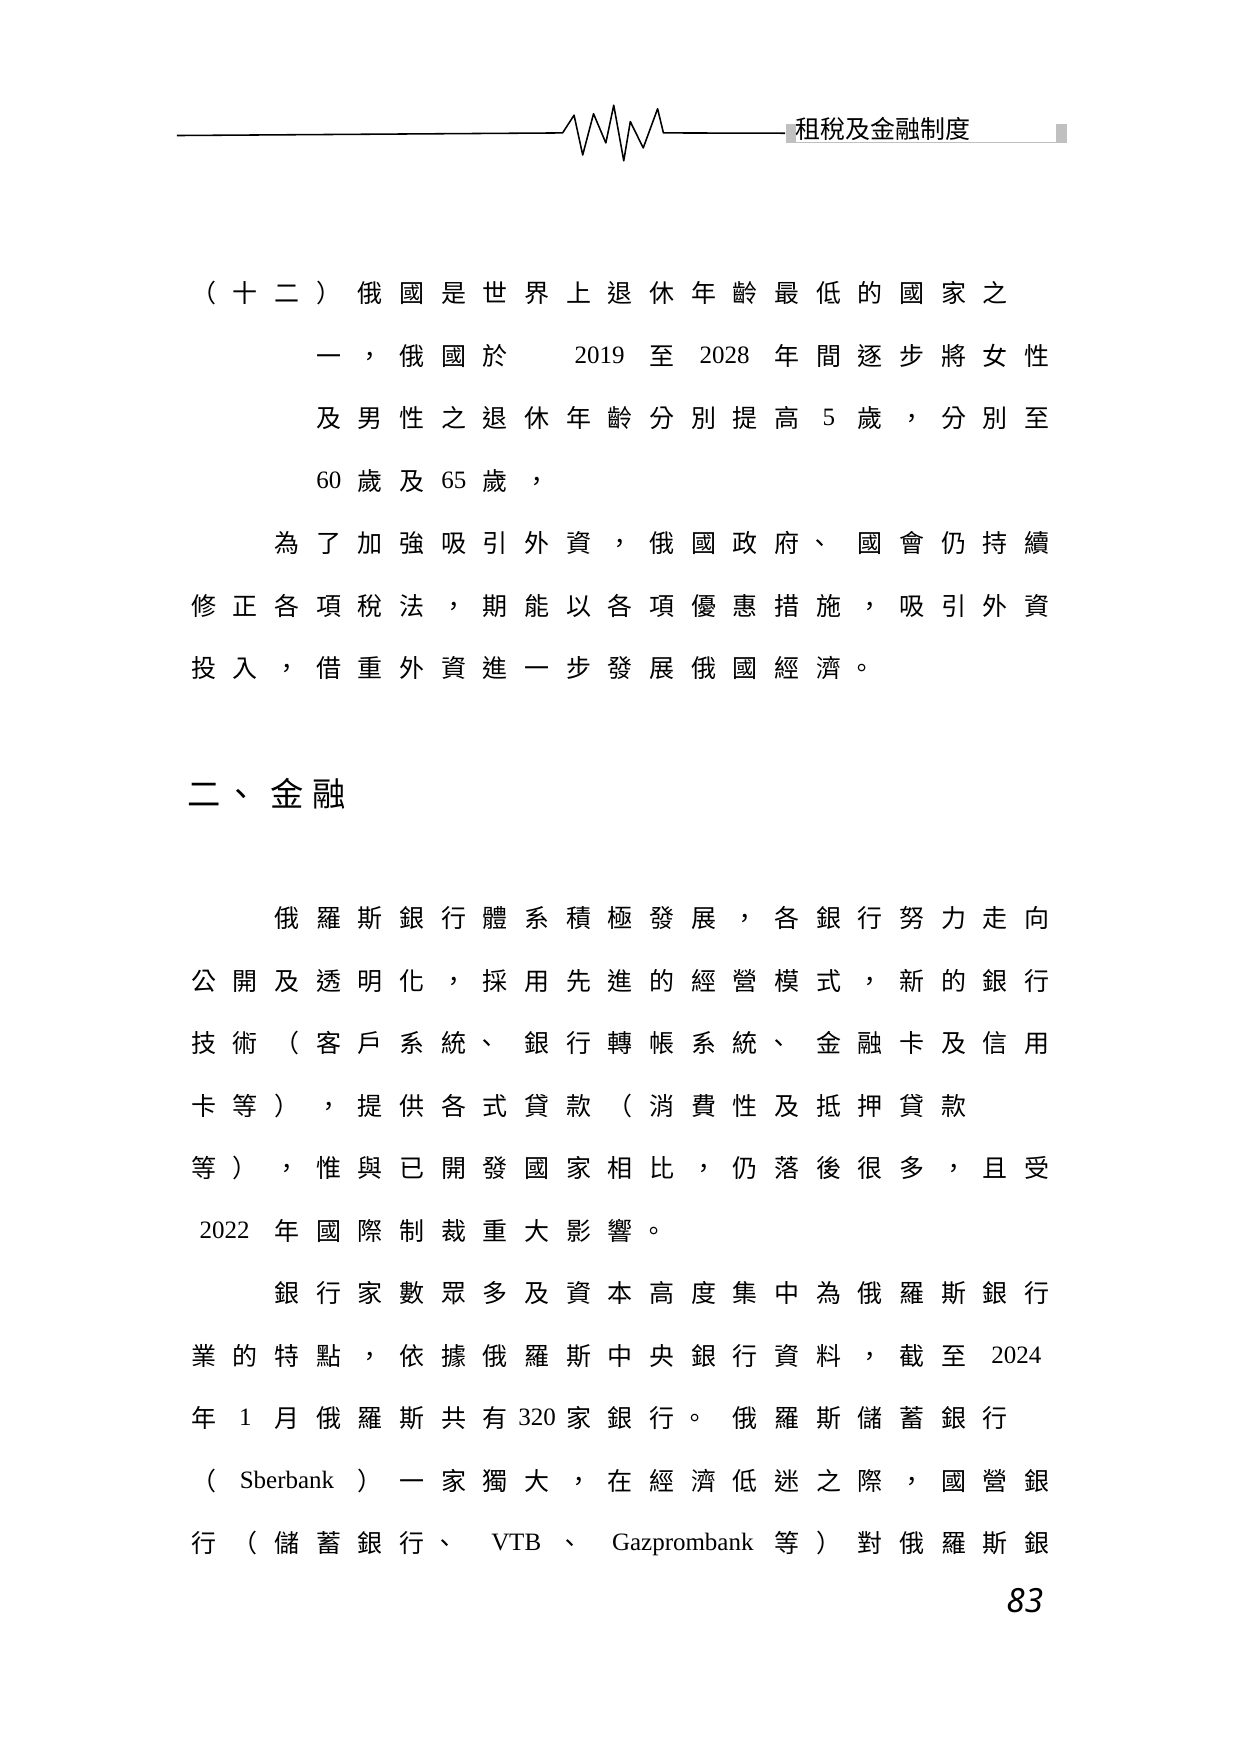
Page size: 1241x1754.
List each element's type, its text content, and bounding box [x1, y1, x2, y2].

text 二、金融 [183, 750, 1058, 813]
text 俄羅斯銀行體系積極發展，各銀行努力走向公開及透明化，採用先進的經營模式，新的銀行技術（客戶系統、銀行轉帳系統、金融卡及信用卡等），提供各式貸款（消費性及抵押貸款等），惟與已開發國家相比，仍落後很多，且受2022年國際制裁重大影響。 [183, 875, 1058, 1250]
text 銀行家數眾多及資本高度集中為俄羅斯銀行業的特點，依據俄羅斯中央銀行資料，截至2024年1月俄羅斯共有320家銀行。俄羅斯儲蓄銀行（Sberbank）一家獨大，在經濟低迷之際，國營銀行（儲蓄銀行、VTB、Gazprombank等）對俄羅斯銀 [183, 1250, 1058, 1563]
text （十二）俄國是世界上退休年齡最低的國家之一，俄國於2019至2028年間逐步將女性及男性之退休年齡分別提高5歲，分別至60歲及65歲， [183, 250, 1058, 500]
text 為了加強吸引外資，俄國政府、國會仍持續修正各項稅法，期能以各項優惠措施，吸引外資投入，借重外資進一步發展俄國經濟。 [183, 500, 1058, 688]
